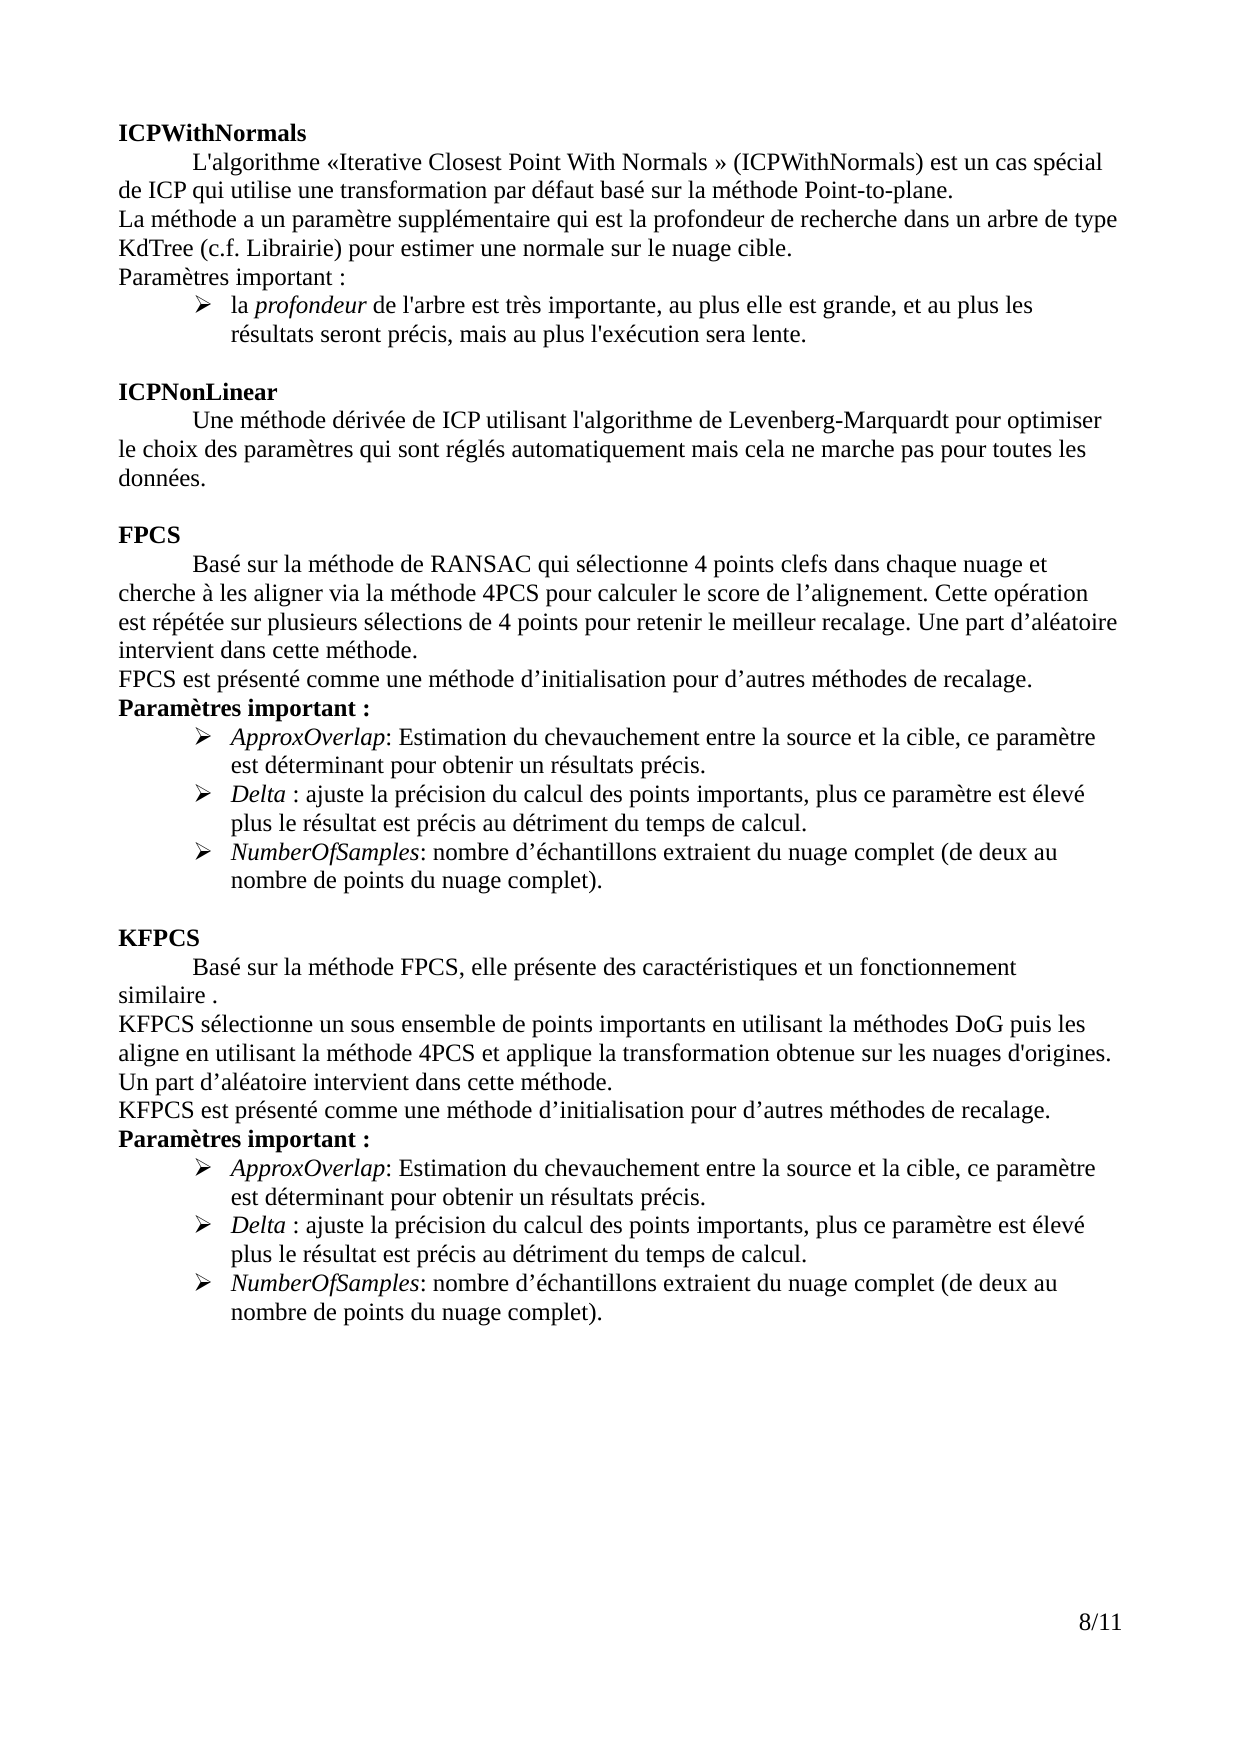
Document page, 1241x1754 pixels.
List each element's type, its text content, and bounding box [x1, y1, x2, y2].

list NumberOfSamples: nombre d’échantillons extraient du nuage complet (de deux au nombre de points du nuage complet). [193, 837, 1122, 894]
text KFPCS [118, 923, 1122, 952]
list ApproxOverlap: Estimation du chevauchement entre la source et la cible, ce paramètre est déterminant pour obtenir un résultats précis. [193, 722, 1122, 779]
text L'algorithme «Iterative Closest Point With Normals » (ICPWithNormals) est un cas spécial de ICP qui utilise une transformation par défaut basé sur la méthode Point-to-plane. La méthode a un paramètre supplémentaire qui est la profondeur de recherche dans un arbre de type KdTree (c.f. Librairie) pour estimer une normale sur le nuage cible. [118, 147, 1122, 262]
text FPCS [118, 521, 1122, 549]
text ICPNonLinear [118, 377, 1122, 406]
text Une méthode dérivée de ICP utilisant l'algorithme de Levenberg-Marquardt pour optimiser le choix des paramètres qui sont réglés automatiquement mais cela ne marche pas pour toutes les données. [118, 406, 1122, 492]
list ApproxOverlap: Estimation du chevauchement entre la source et la cible, ce paramètre est déterminant pour obtenir un résultats précis. [193, 1153, 1122, 1211]
list NumberOfSamples: nombre d’échantillons extraient du nuage complet (de deux au nombre de points du nuage complet). [193, 1268, 1122, 1326]
text Basé sur la méthode FPCS, elle présente des caractéristiques et un fonctionnement similaire . KFPCS sélectionne un sous ensemble de points importants en utilisant la méthodes DoG puis les aligne en utilisant la méthode 4PCS et applique la transformation obtenue sur les nuages d'origines. Un part d’aléatoire intervient dans cette méthode. KFPCS est présenté comme une méthode d’initialisation pour d’autres méthodes de recalage. Paramètres important : [118, 952, 1122, 1153]
list Delta : ajuste la précision du calcul des points importants, plus ce paramètre est élevé plus le résultat est précis au détriment du temps de calcul. [193, 1211, 1122, 1268]
text FPCS est présenté comme une méthode d’initialisation pour d’autres méthodes de recalage. Paramètres important : [118, 664, 1122, 722]
list Delta : ajuste la précision du calcul des points importants, plus ce paramètre est élevé plus le résultat est précis au détriment du temps de calcul. [193, 779, 1122, 837]
list la profondeur de l'arbre est très importante, au plus elle est grande, et au plus les résultats seront précis, mais au plus l'exécution sera lente. [193, 291, 1122, 348]
text Basé sur la méthode de RANSAC qui sélectionne 4 points clefs dans chaque nuage et cherche à les aligner via la méthode 4PCS pour calculer le score de l’alignement. Cette opération est répétée sur plusieurs sélections de 4 points pour retenir le meilleur recalage. Une part d’aléatoire intervient dans cette méthode. [118, 549, 1122, 664]
text ICPWithNormals [118, 118, 1122, 147]
text Paramètres important : [118, 262, 1122, 291]
